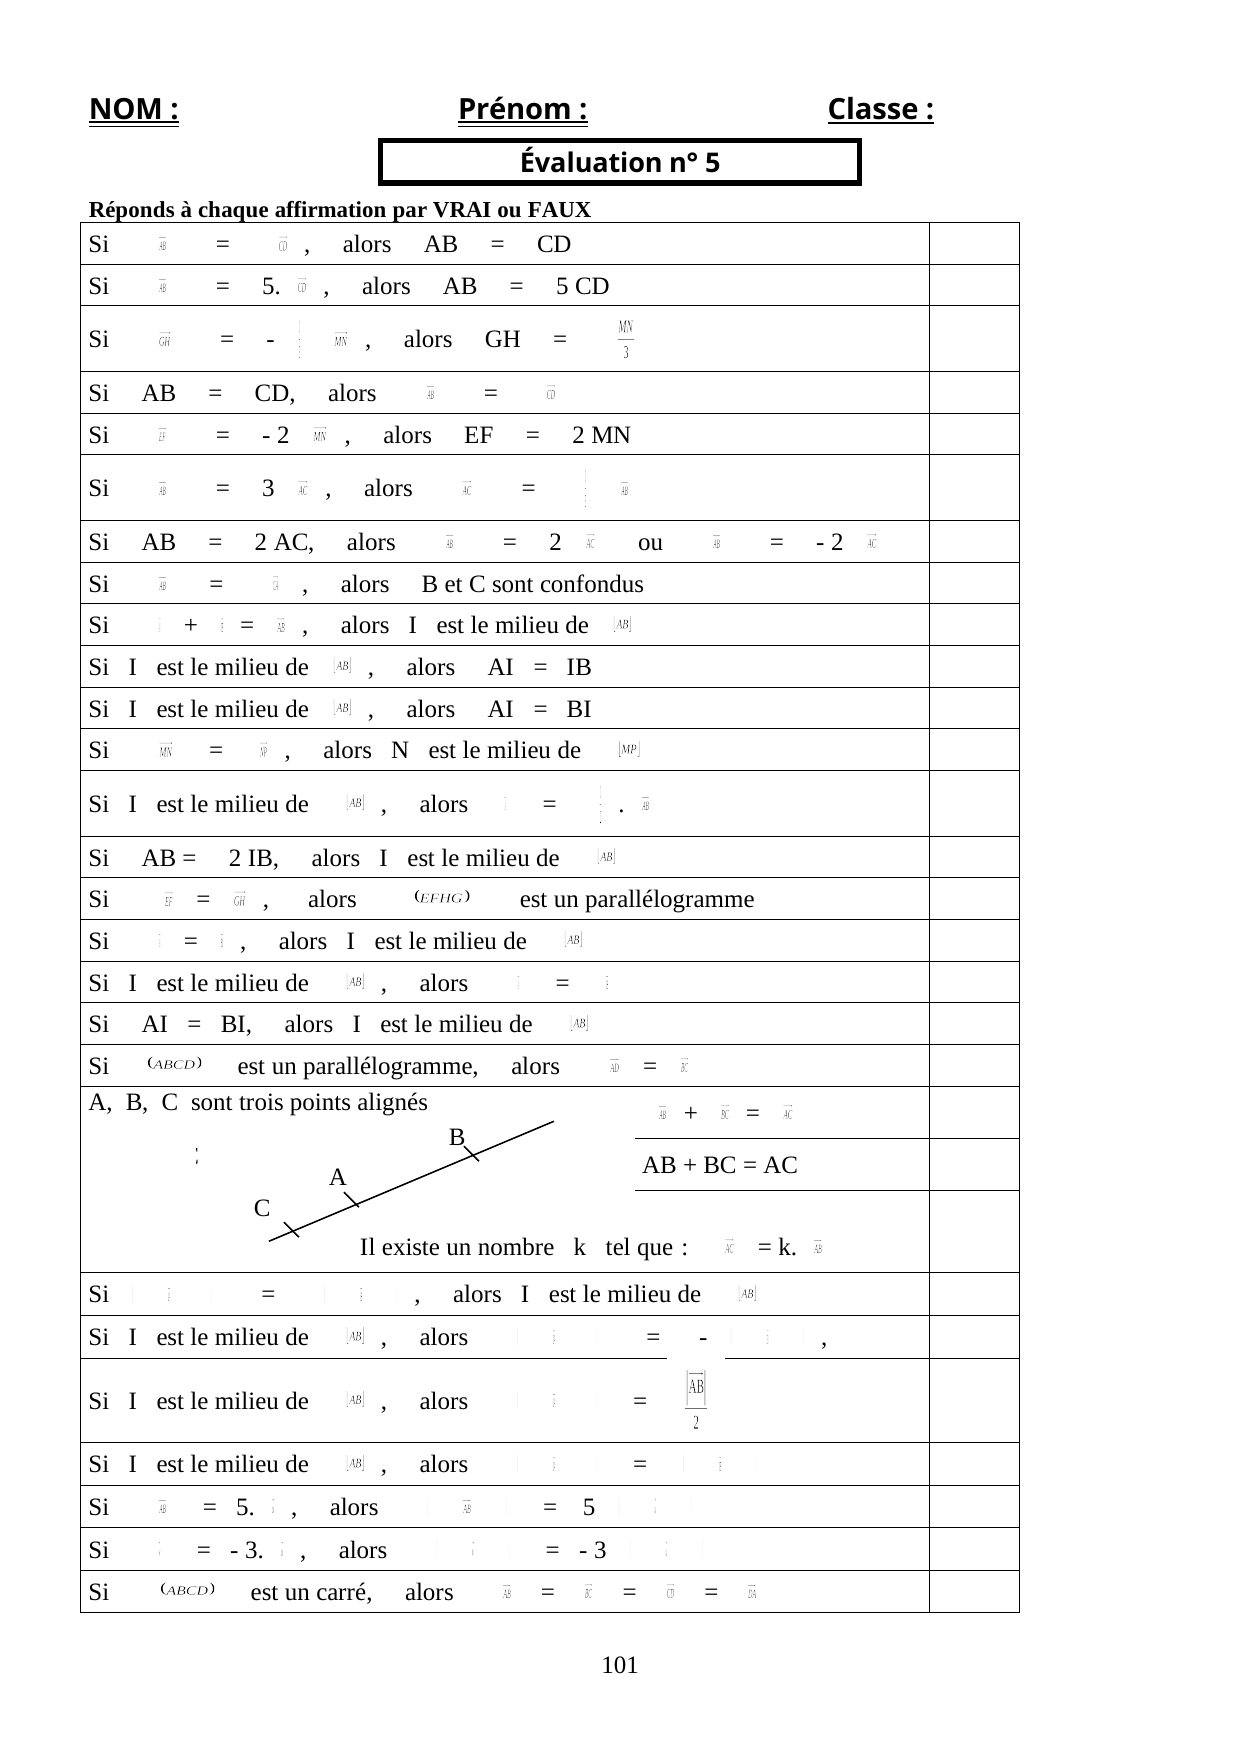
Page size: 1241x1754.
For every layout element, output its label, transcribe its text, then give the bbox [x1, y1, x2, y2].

table_cell [930, 604, 1019, 645]
table_cell [930, 1220, 1019, 1272]
table_cell Si = - 3., alors = - 3 [81, 1528, 929, 1570]
table_header [930, 223, 1019, 264]
table_cell Si I est le milieu de , alors = [81, 962, 929, 1002]
table_cell AB + BC = AC [635, 1139, 929, 1190]
table_cell Si AB = 2 AC, alors = 2 ou = - 2 [81, 521, 929, 562]
table_cell Si = , alors N est le milieu de [81, 729, 929, 770]
table_header Évaluation n° 5 [383, 143, 857, 180]
table_cell [930, 563, 1019, 603]
table_cell Si + = , alors I est le milieu de [81, 604, 929, 645]
table_cell [930, 1316, 1019, 1357]
table_cell [479, 1138, 509, 1151]
table_cell Si est un parallélogramme, alors = [81, 1045, 929, 1086]
table_cell [930, 455, 1019, 520]
table_cell + = [635, 1087, 929, 1138]
table_cell A, B, C sont trois points alignés [81, 1087, 634, 1138]
table_cell [930, 1087, 1019, 1138]
table_cell [930, 920, 1019, 961]
table_cell Si = - 2 , alors EF = 2 MN [81, 414, 929, 454]
table_cell [930, 1443, 1019, 1484]
table_cell Si I est le milieu de , alors AI = IB [81, 646, 929, 687]
table_cell [396, 1138, 634, 1190]
table_cell [930, 771, 1019, 836]
table_cell Si est un carré, alors = = = [81, 1571, 929, 1612]
table_cell Si I est le milieu de , alors = . [81, 771, 929, 836]
table_cell Si I est le milieu de , alors = [81, 1443, 929, 1484]
table_cell Si = , alors I est le milieu de [81, 920, 929, 961]
table_cell [930, 646, 1019, 687]
table_cell [324, 1190, 929, 1220]
table_cell [81, 1190, 353, 1220]
table_cell [930, 688, 1019, 728]
table_cell [930, 1139, 1019, 1190]
table_cell [930, 414, 1019, 454]
table_header Si = , alors AB = CD [81, 223, 929, 264]
table_cell [930, 1359, 1019, 1442]
table_cell Si = 3 , alors = [81, 455, 929, 520]
table_cell Si = 5., alors AB = 5 CD [81, 265, 929, 305]
table_cell Si = - , alors GH = [81, 306, 929, 371]
table_cell [930, 521, 1019, 562]
table_cell [930, 1486, 1019, 1527]
table_cell [930, 1045, 1019, 1086]
table_cell [81, 1138, 470, 1190]
table_cell [930, 306, 1019, 371]
table_cell [930, 878, 1019, 919]
table_cell [930, 1003, 1019, 1044]
table_cell [930, 1191, 1019, 1220]
table_cell Si = , alors est un parallélogramme [81, 878, 929, 919]
table_cell Si = 5., alors = 5 [81, 1486, 929, 1527]
table_cell [930, 1571, 1019, 1612]
table_cell Si I est le milieu de , alors AI = BI [81, 688, 929, 728]
table_cell Si = , alors I est le milieu de [81, 1273, 929, 1315]
text Réponds à chaque affirmation par VRAI ou FAUX [89, 196, 1151, 222]
table_cell [930, 837, 1019, 877]
table_cell [346, 1190, 386, 1203]
text NOM : Prénom : Classe : [89, 89, 1151, 128]
table_cell Si AB = CD, alors = [81, 372, 929, 413]
table_cell Si AB = 2 IB, alors I est le milieu de [81, 837, 929, 877]
table_cell Si I est le milieu de , alors = - , [81, 1316, 929, 1357]
table_cell [930, 1273, 1019, 1315]
table_cell [930, 962, 1019, 1002]
table_cell [930, 1528, 1019, 1570]
table_cell [930, 729, 1019, 770]
table_cell Il existe un nombre k tel que : = k. [81, 1220, 929, 1272]
table_cell Si I est le milieu de , alors = [81, 1359, 929, 1442]
table_cell Si = , alors B et C sont confondus [81, 563, 929, 603]
table_cell [930, 265, 1019, 305]
table_cell Si AI = BI, alors I est le milieu de [81, 1003, 929, 1044]
table_cell [930, 372, 1019, 413]
